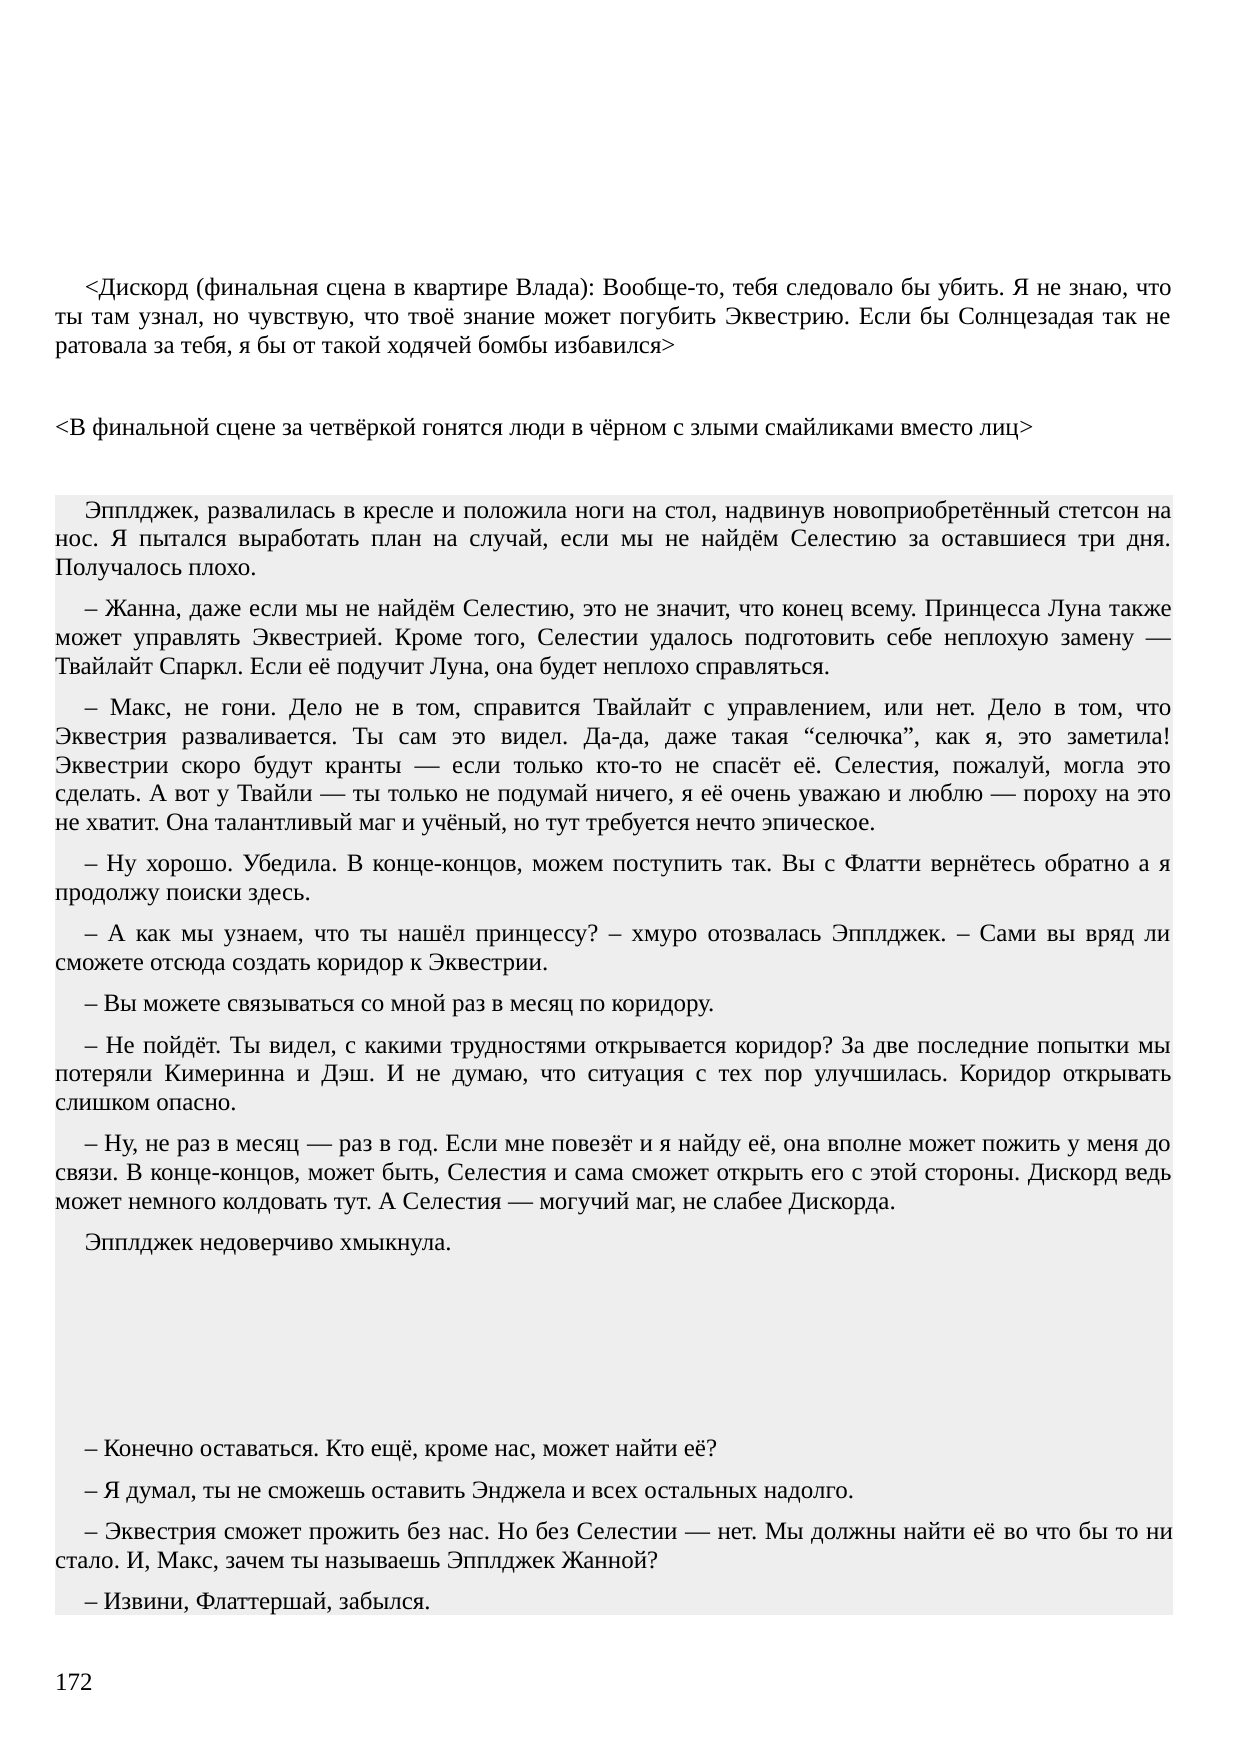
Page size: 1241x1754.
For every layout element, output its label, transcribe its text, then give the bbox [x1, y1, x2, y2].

text – Вы можете связываться со мной раз в месяц по коридору. [55, 988, 1173, 1017]
text – Конечно оставаться. Кто ещё, кроме нас, может найти её? [55, 1433, 1173, 1462]
text – Не пойдёт. Ты видел, с какими трудностями открывается коридор? За две последние попытки мы потеряли Кимеринна и Дэш. И не думаю, что ситуация с тех пор улучшилась. Коридор открывать слишком опасно. [55, 1030, 1173, 1116]
text – Макс, не гони. Дело не в том, справится Твайлайт с управлением, или нет. Дело в том, что Эквестрия разваливается. Ты сам это видел. Да-да, даже такая “селючка”, как я, это заметила! Эквестрии скоро будут кранты — если только кто-то не спасёт её. Селестия, пожалуй, могла это сделать. А вот у Твайли — ты только не подумай ничего, я её очень уважаю и люблю — пороху на это не хватит. Она талантливый маг и учёный, но тут требуется нечто эпическое. [55, 692, 1173, 836]
text – Ну, не раз в месяц — раз в год. Если мне повезёт и я найду её, она вполне может пожить у меня до связи. В конце-концов, может быть, Селестия и сама сможет открыть его с этой стороны. Дискорд ведь может немного колдовать тут. А Селестия — могучий маг, не слабее Дискорда. [55, 1128, 1173, 1215]
text Эпплджек недоверчиво хмыкнула. [55, 1227, 1173, 1256]
text – Я думал, ты не сможешь оставить Энджела и всех остальных надолго. [55, 1475, 1173, 1503]
text – Ну хорошо. Убедила. В конце-концов, можем поступить так. Вы с Флатти вернётесь обратно а я продолжу поиски здесь. [55, 848, 1173, 906]
text – Жанна, даже если мы не найдём Селестию, это не значит, что конец всему. Принцесса Луна также может управлять Эквестрией. Кроме того, Селестии удалось подготовить себе неплохую замену — Твайлайт Спаркл. Если её подучит Луна, она будет неплохо справляться. [55, 593, 1173, 680]
text <В финальной сцене за четвёркой гонятся люди в чёрном с злыми смайликами вместо лиц> [55, 412, 1173, 441]
text <Дискорд (финальная сцена в квартире Влада): Вообще-то, тебя следовало бы убить. Я не знаю, что ты там узнал, но чувствую, что твоё знание может погубить Эквестрию. Если бы Солнцезадая так не ратовала за тебя, я бы от такой ходячей бомбы избавился> [55, 272, 1173, 358]
text – Извини, Флаттершай, забылся. [55, 1586, 1173, 1615]
text – Эквестрия сможет прожить без нас. Но без Селестии — нет. Мы должны найти её во что бы то ни стало. И, Макс, зачем ты называешь Эпплджек Жанной? [55, 1516, 1173, 1573]
text – А как мы узнаем, что ты нашёл принцессу? – хмуро отозвалась Эпплджек. – Сами вы вряд ли сможете отсюда создать коридор к Эквестрии. [55, 918, 1173, 976]
text Эпплджек, развалилась в кресле и положила ноги на стол, надвинув новоприобретённый стетсон на нос. Я пытался выработать план на случай, если мы не найдём Селестию за оставшиеся три дня. Получалось плохо. [55, 495, 1173, 581]
